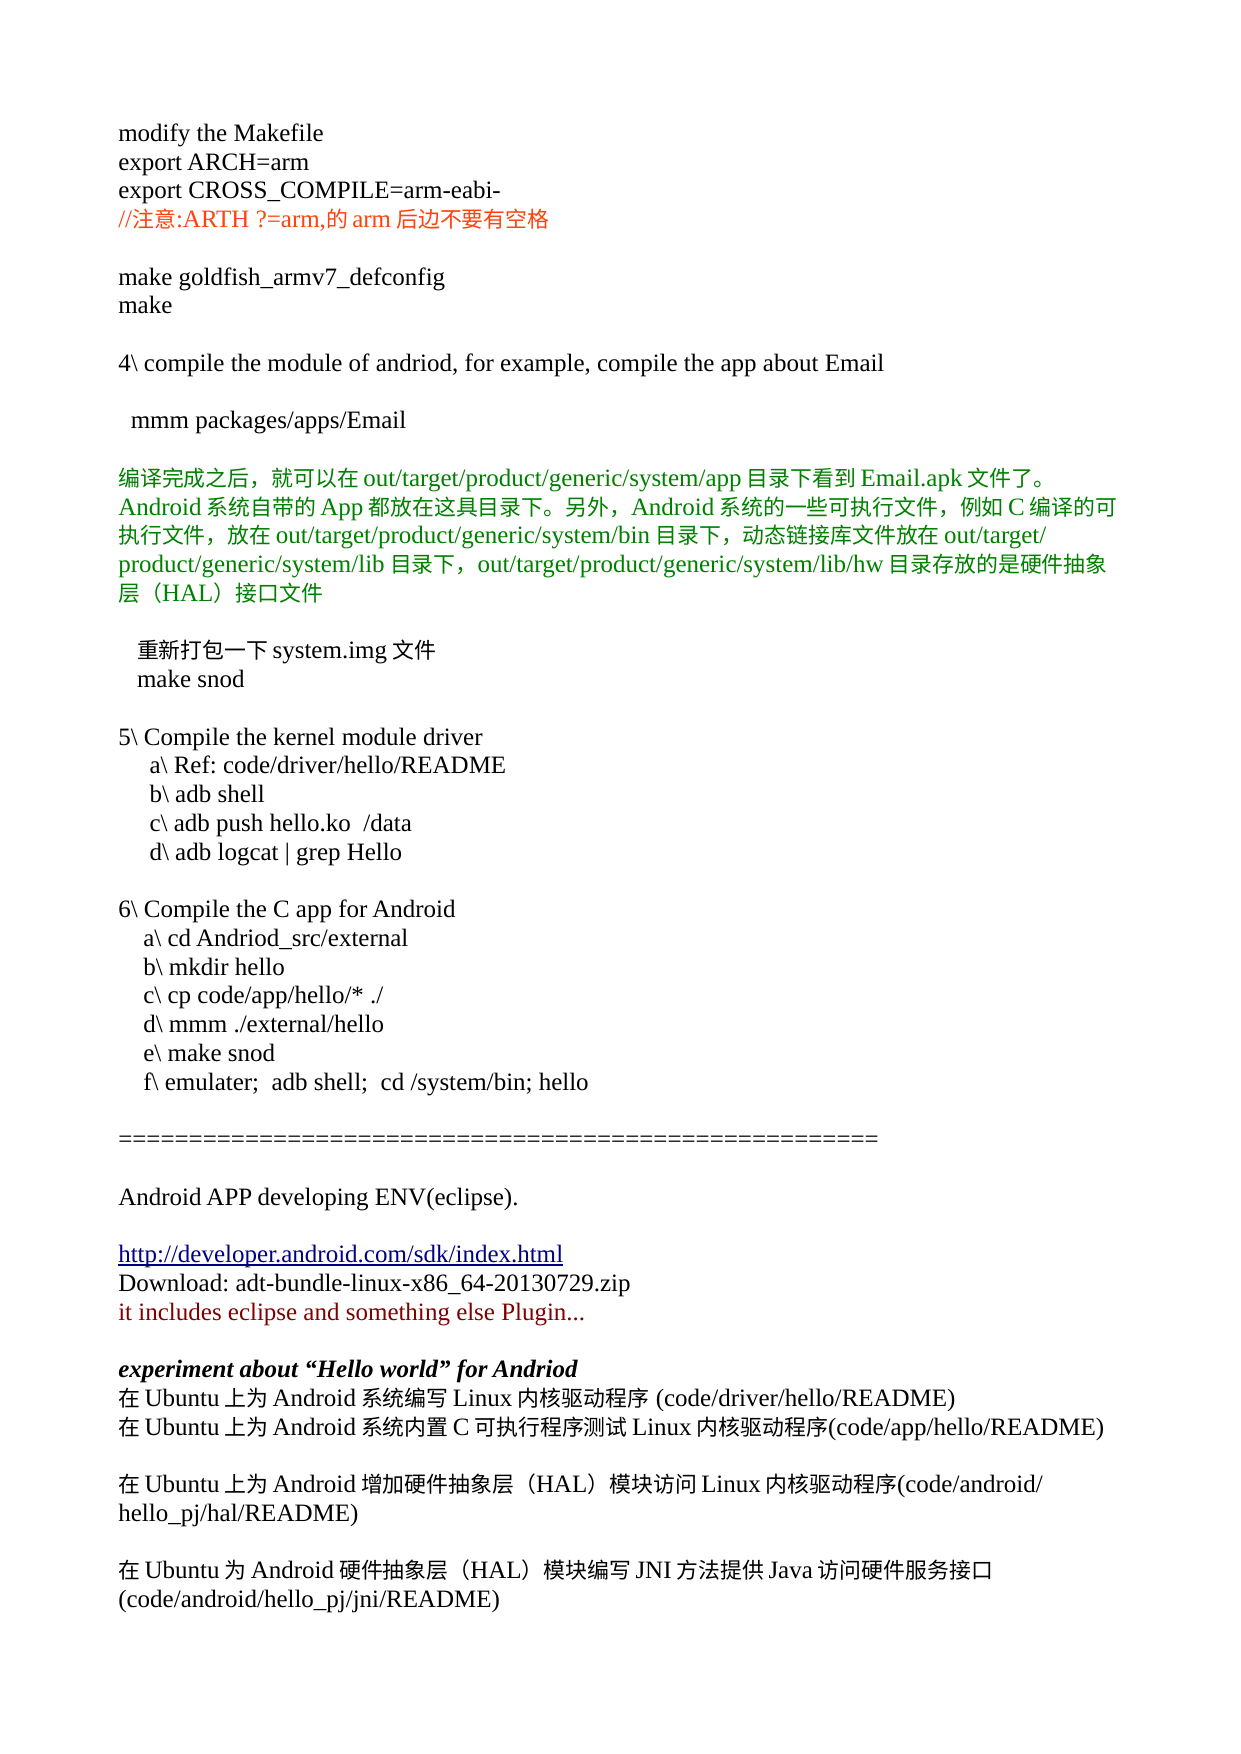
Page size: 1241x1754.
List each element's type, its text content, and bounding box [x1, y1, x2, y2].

text 在Ubuntu上为Android增加硬件抽象层（HAL）模块访问Linux内核驱动程序(code/android/hello_pj/hal/README) [118, 1469, 1122, 1527]
text Download: adt-bundle-linux-x86_64-20130729.zip [118, 1268, 1122, 1297]
text b\ adb shell [118, 779, 1122, 808]
text Android APP developing ENV(eclipse). [118, 1182, 1122, 1211]
text export CROSS_COMPILE=arm-eabi- [118, 176, 1122, 204]
text c\ cp code/app/hello/* ./ [118, 981, 1122, 1009]
text mmm packages/apps/Email [118, 406, 1122, 434]
text c\ adb push hello.ko /data [118, 808, 1122, 837]
text e\ make snod [118, 1038, 1122, 1067]
text (code/android/hello_pj/jni/README) [118, 1584, 1122, 1613]
text make goldfish_armv7_defconfig [118, 262, 1122, 291]
text experiment about “Hello world” for Andriod [118, 1354, 1122, 1383]
text modify the Makefile [118, 118, 1122, 147]
text make [118, 291, 1122, 319]
text d\ adb logcat | grep Hello [118, 837, 1122, 866]
text 5\ Compile the kernel module driver [118, 722, 1122, 751]
text 4\ compile the module of andriod, for example, compile the app about Email [118, 348, 1122, 377]
text a\ Ref: code/driver/hello/README [118, 751, 1122, 779]
text 重新打包一下system.img文件 [118, 636, 1122, 664]
text a\ cd Andriod_src/external [118, 923, 1122, 952]
text it includes eclipse and something else Plugin... [118, 1297, 1122, 1326]
text f\ emulater; adb shell; cd /system/bin; hello [118, 1067, 1122, 1096]
text 在Ubuntu上为Android系统编写Linux内核驱动程序 (code/driver/hello/README) [118, 1383, 1122, 1412]
text //注意:ARTH ?=arm,的arm后边不要有空格 [118, 204, 1122, 233]
text b\ mkdir hello [118, 952, 1122, 981]
text 编译完成之后，就可以在out/target/product/generic/system/app目录下看到Email.apk文件了。Android系统自带的App都放在这具目录下。另外，Android系统的一些可执行文件，例如C编译的可执行文件，放在out/target/product/generic/system/bin目录下，动态链接库文件放在out/target/product/generic/system/lib目录下，out/target/product/generic/system/lib/hw目录存放的是硬件抽象层（HAL）接口文件 [118, 463, 1122, 607]
text export ARCH=arm [118, 147, 1122, 176]
text 在Ubuntu为Android硬件抽象层（HAL）模块编写JNI方法提供Java访问硬件服务接口 [118, 1556, 1122, 1584]
text ====================================================== [118, 1124, 1122, 1153]
text 在Ubuntu上为Android系统内置C可执行程序测试Linux内核驱动程序(code/app/hello/README) [118, 1412, 1122, 1441]
text make snod [118, 664, 1122, 693]
text 6\ Compile the C app for Android [118, 894, 1122, 923]
text http://developer.android.com/sdk/index.html [118, 1239, 1122, 1268]
text d\ mmm ./external/hello [118, 1009, 1122, 1038]
